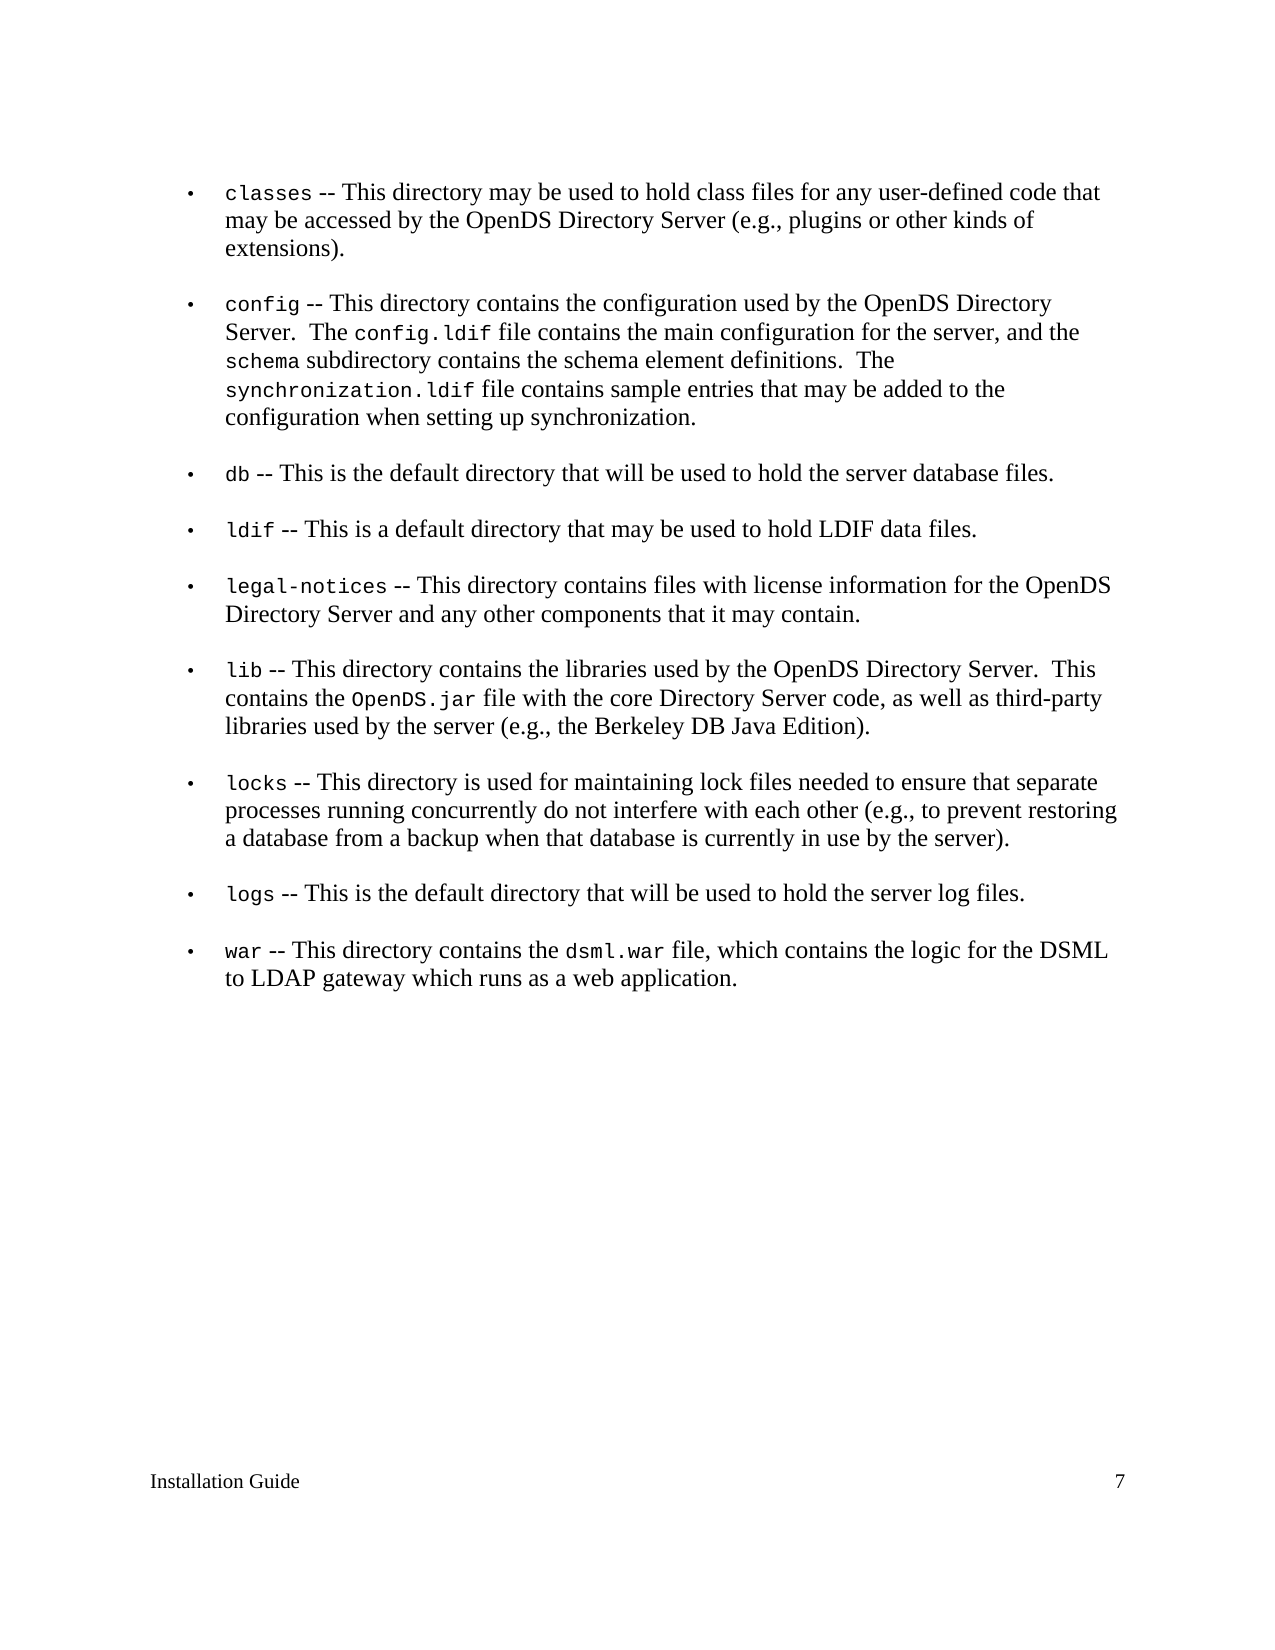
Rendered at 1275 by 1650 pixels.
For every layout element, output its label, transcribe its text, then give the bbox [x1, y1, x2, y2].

list logs -- This is the default directory that will be used to hold the server log files. [187, 879, 1125, 908]
list war -- This directory contains the dsml.war file, which contains the logic for the DSML to LDAP gateway which runs as a web application. [187, 936, 1125, 992]
list locks -- This directory is used for maintaining lock files needed to ensure that separate processes running concurrently do not interfere with each other (e.g., to prevent restoring a database from a backup when that database is currently in use by the server). [187, 768, 1125, 852]
list config -- This directory contains the configuration used by the OpenDS Directory Server. The config.ldif file contains the main configuration for the server, and the schema subdirectory contains the schema element definitions. The synchronization.ldif file contains sample entries that may be added to the configuration when setting up synchronization. [187, 289, 1125, 431]
list lib -- This directory contains the libraries used by the OpenDS Directory Server. This contains the OpenDS.jar file with the core Directory Server code, as well as third-party libraries used by the server (e.g., the Berkeley DB Java Edition). [187, 655, 1125, 740]
list legal-notices -- This directory contains files with license information for the OpenDS Directory Server and any other components that it may contain. [187, 571, 1125, 628]
list classes -- This directory may be used to hold class files for any user-defined code that may be accessed by the OpenDS Directory Server (e.g., plugins or other kinds of extensions). [187, 178, 1125, 262]
list ldif -- This is a default directory that may be used to hold LDIF data files. [187, 515, 1125, 544]
list db -- This is the default directory that will be used to hold the server database files. [187, 459, 1125, 487]
